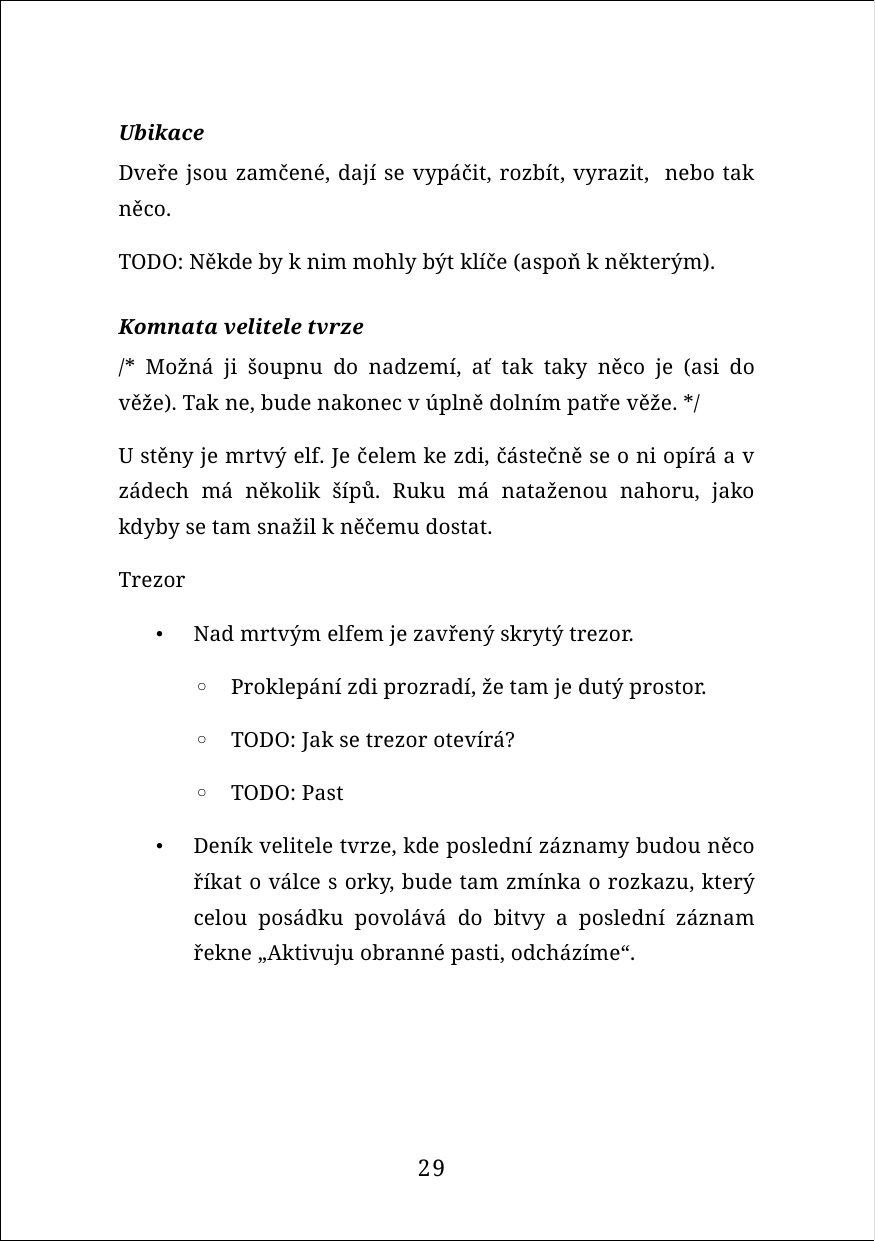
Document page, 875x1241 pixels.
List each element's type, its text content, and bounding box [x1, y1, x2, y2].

subtitle Ubikace [118, 118, 756, 147]
list Nad mrtvým elfem je zavřený skrytý trezor. [156, 619, 756, 647]
list TODO: Past [193, 778, 756, 807]
text Trezor [118, 565, 756, 594]
text Dveře jsou zamčené, dají se vypáčit, rozbít, vyrazit, nebo tak něco. [118, 158, 756, 222]
list Deník velitele tvrze, kde poslední záznamy budou něco říkat o válce s orky, bude tam zmínka o rozkazu, který celou posádku povolává do bitvy a poslední záznam řekne „Aktivuju obranné pasti, odcházíme“. [156, 832, 756, 967]
list TODO: Jak se trezor otevírá? [193, 725, 756, 753]
text TODO: Někde by k nim mohly být klíče (aspoň k některým). [118, 247, 756, 276]
list Proklepání zdi prozradí, že tam je dutý prostor. [193, 672, 756, 700]
text U stěny je mrtvý elf. Je čelem ke zdi, částečně se o ni opírá a v zádech má několik šípů. Ruku má nataženou nahoru, jako kdyby se tam snažil k něčemu dostat. [118, 441, 756, 541]
text /* Možná ji šoupnu do nadzemí, ať tak taky něco je (asi do věže). Tak ne, bude nakonec v úplně dolním patře věže. */ [118, 352, 756, 416]
subtitle Komnata velitele tvrze [118, 312, 756, 341]
